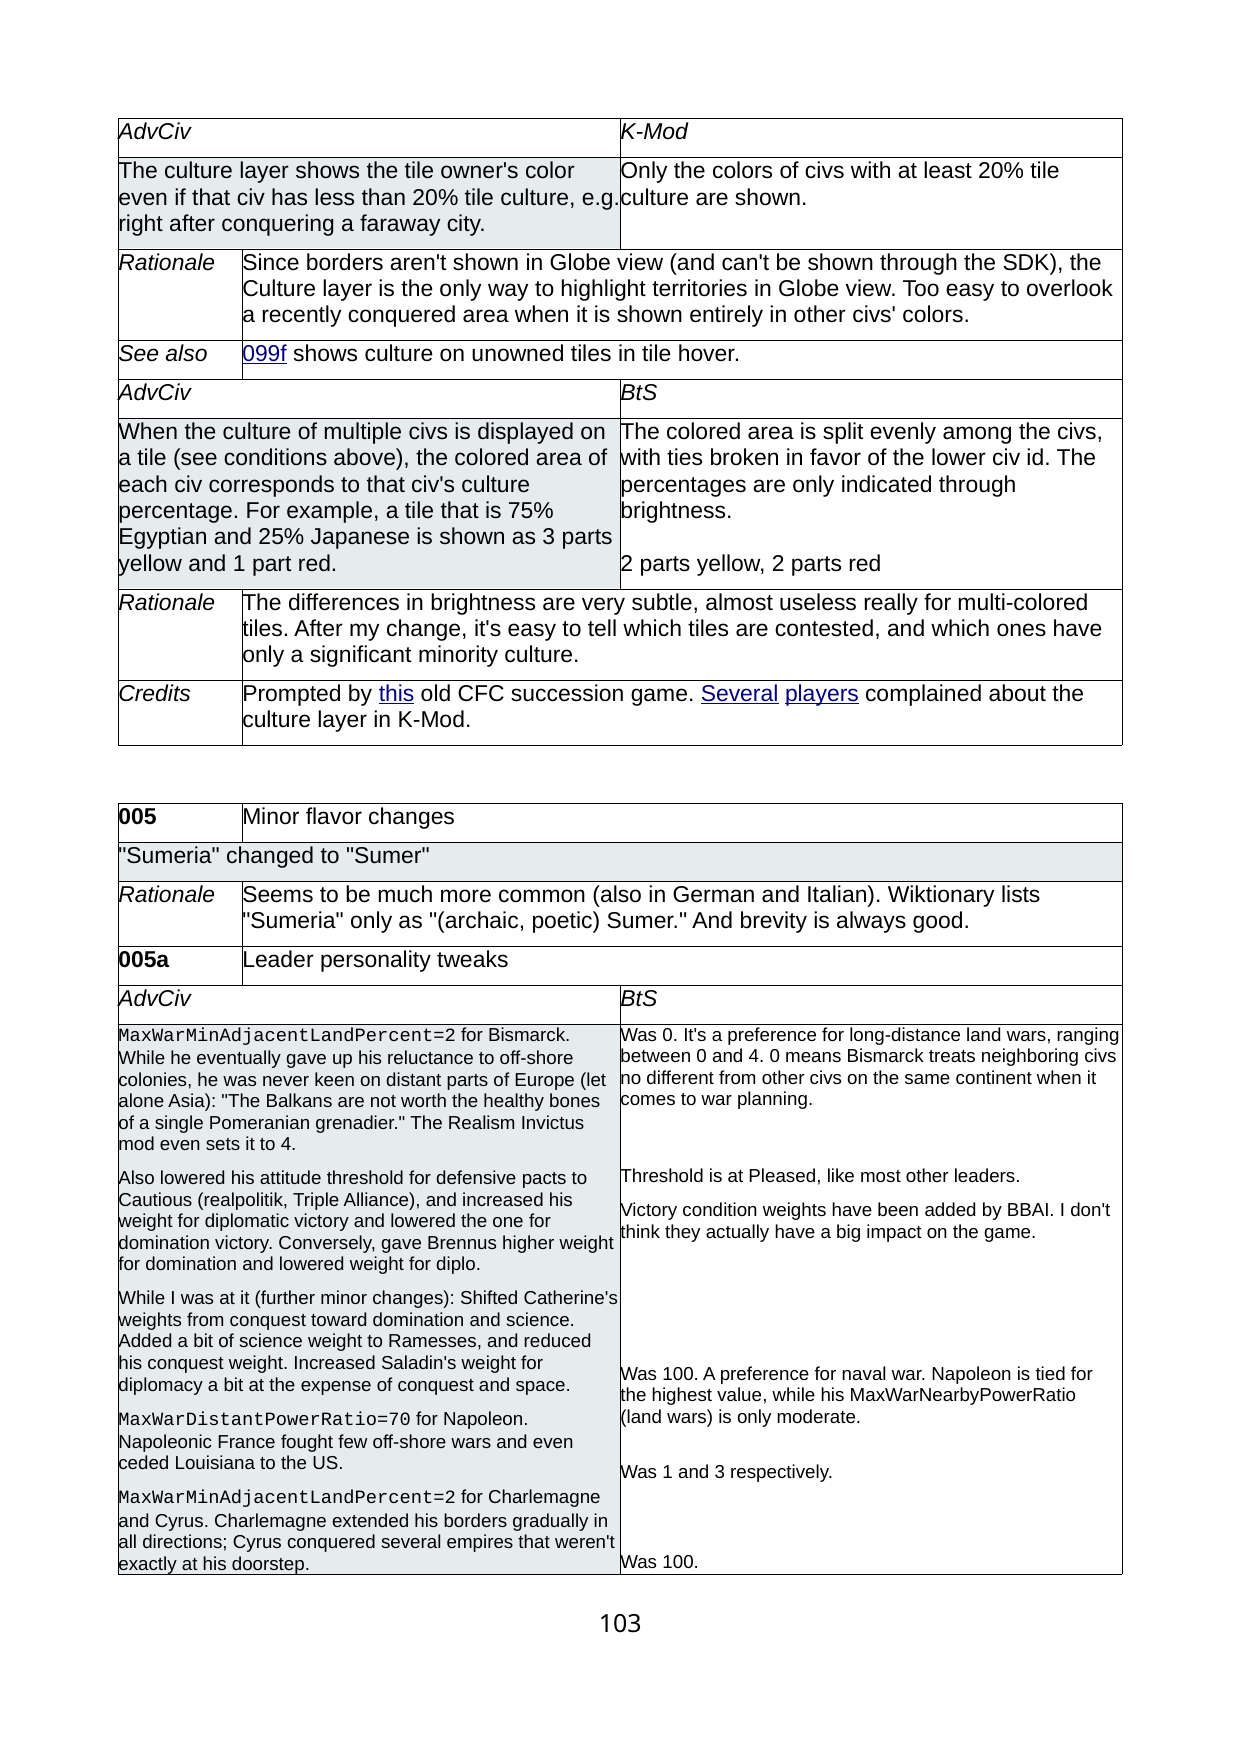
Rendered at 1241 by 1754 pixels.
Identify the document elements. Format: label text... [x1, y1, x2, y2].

table_cell Rationale [119, 250, 242, 340]
table_cell 099f shows culture on unowned tiles in tile hover. [243, 341, 1122, 379]
table_cell BtS [621, 986, 1122, 1023]
table_header 005 [119, 804, 242, 842]
table_cell The colored area is split evenly among the civs, with ties broken in favor of the lower civ id. The percentages are only indicated through brightness. 2 parts yellow, 2 parts red [621, 419, 1122, 588]
table_cell 005a [119, 947, 242, 984]
table_cell Only the colors of civs with at least 20% tile culture are shown. [621, 158, 1122, 248]
table_cell MaxWarMinAdjacentLandPercent=2 for Bismarck. While he eventually gave up his reluctance to off-shore colonies, he was never keen on distant parts of Europe (let alone Asia): "The Balkans are not worth the healthy bones of a single Pomeranian grenadier." The Realism Invictus mod even sets it to 4. Also lowered his attitude threshold for defensive pacts to Cautious (realpolitik, Triple Alliance), and increased his weight for diplomatic victory and lowered the one for domination victory. Conversely, gave Brennus higher weight for domination and lowered weight for diplo. While I was at it (further minor changes): Shifted Catherine's weights from conquest toward domination and science. Added a bit of science weight to Ramesses, and reduced his conquest weight. Increased Saladin's weight for diplomacy a bit at the expense of conquest and space. MaxWarDistantPowerRatio=70 for Napoleon. Napoleonic France fought few off-shore wars and even ceded Louisiana to the US. MaxWarMinAdjacentLandPercent=2 for Charlemagne and Cyrus. Charlemagne extended his borders gradually in all directions; Cyrus conquered several empires that weren't exactly at his doorstep. [119, 1025, 620, 1574]
table_header Minor flavor changes [243, 804, 1122, 842]
table_cell AdvCiv [119, 986, 620, 1023]
table_cell AdvCiv [119, 119, 620, 157]
table_cell Seems to be much more common (also in German and Italian). Wiktionary lists "Sumeria" only as "(archaic, poetic) Sumer." And brevity is always good. [243, 882, 1122, 946]
table_cell The culture layer shows the tile owner's color even if that civ has less than 20% tile culture, e.g. right after conquering a faraway city. [119, 158, 620, 248]
table_cell Rationale [119, 882, 242, 946]
table_cell When the culture of multiple civs is displayed on a tile (see conditions above), the colored area of each civ corresponds to that civ's culture percentage. For example, a tile that is 75% Egyptian and 25% Japanese is shown as 3 parts yellow and 1 part red. [119, 419, 620, 588]
table_cell Credits [119, 681, 242, 745]
table_cell BtS [621, 380, 1122, 418]
table_cell "Sumeria" changed to "Sumer" [119, 843, 1122, 881]
table_cell K-Mod [621, 119, 1122, 157]
table_cell Was 0. It's a preference for long-distance land wars, ranging between 0 and 4. 0 means Bismarck treats neighboring civs no different from other civs on the same continent when it comes to war planning. Threshold is at Pleased, like most other leaders. Victory condition weights have been added by BBAI. I don't think they actually have a big impact on the game. Was 100. A preference for naval war. Napoleon is tied for the highest value, while his MaxWarNearbyPowerRatio (land wars) is only moderate. Was 1 and 3 respectively. Was 100. [621, 1025, 1122, 1574]
table_cell Rationale [119, 590, 242, 680]
table_cell The differences in brightness are very subtle, almost useless really for multi-colored tiles. After my change, it's easy to tell which tiles are contested, and which ones have only a significant minority culture. [243, 590, 1122, 680]
table_cell AdvCiv [119, 380, 620, 418]
table_cell Leader personality tweaks [243, 947, 1122, 984]
table_cell See also [119, 341, 242, 379]
table_cell Prompted by this old CFC succession game. Several players complained about the culture layer in K-Mod. [243, 681, 1122, 745]
table_cell Since borders aren't shown in Globe view (and can't be shown through the SDK), the Culture layer is the only way to highlight territories in Globe view. Too easy to overlook a recently conquered area when it is shown entirely in other civs' colors. [243, 250, 1122, 340]
